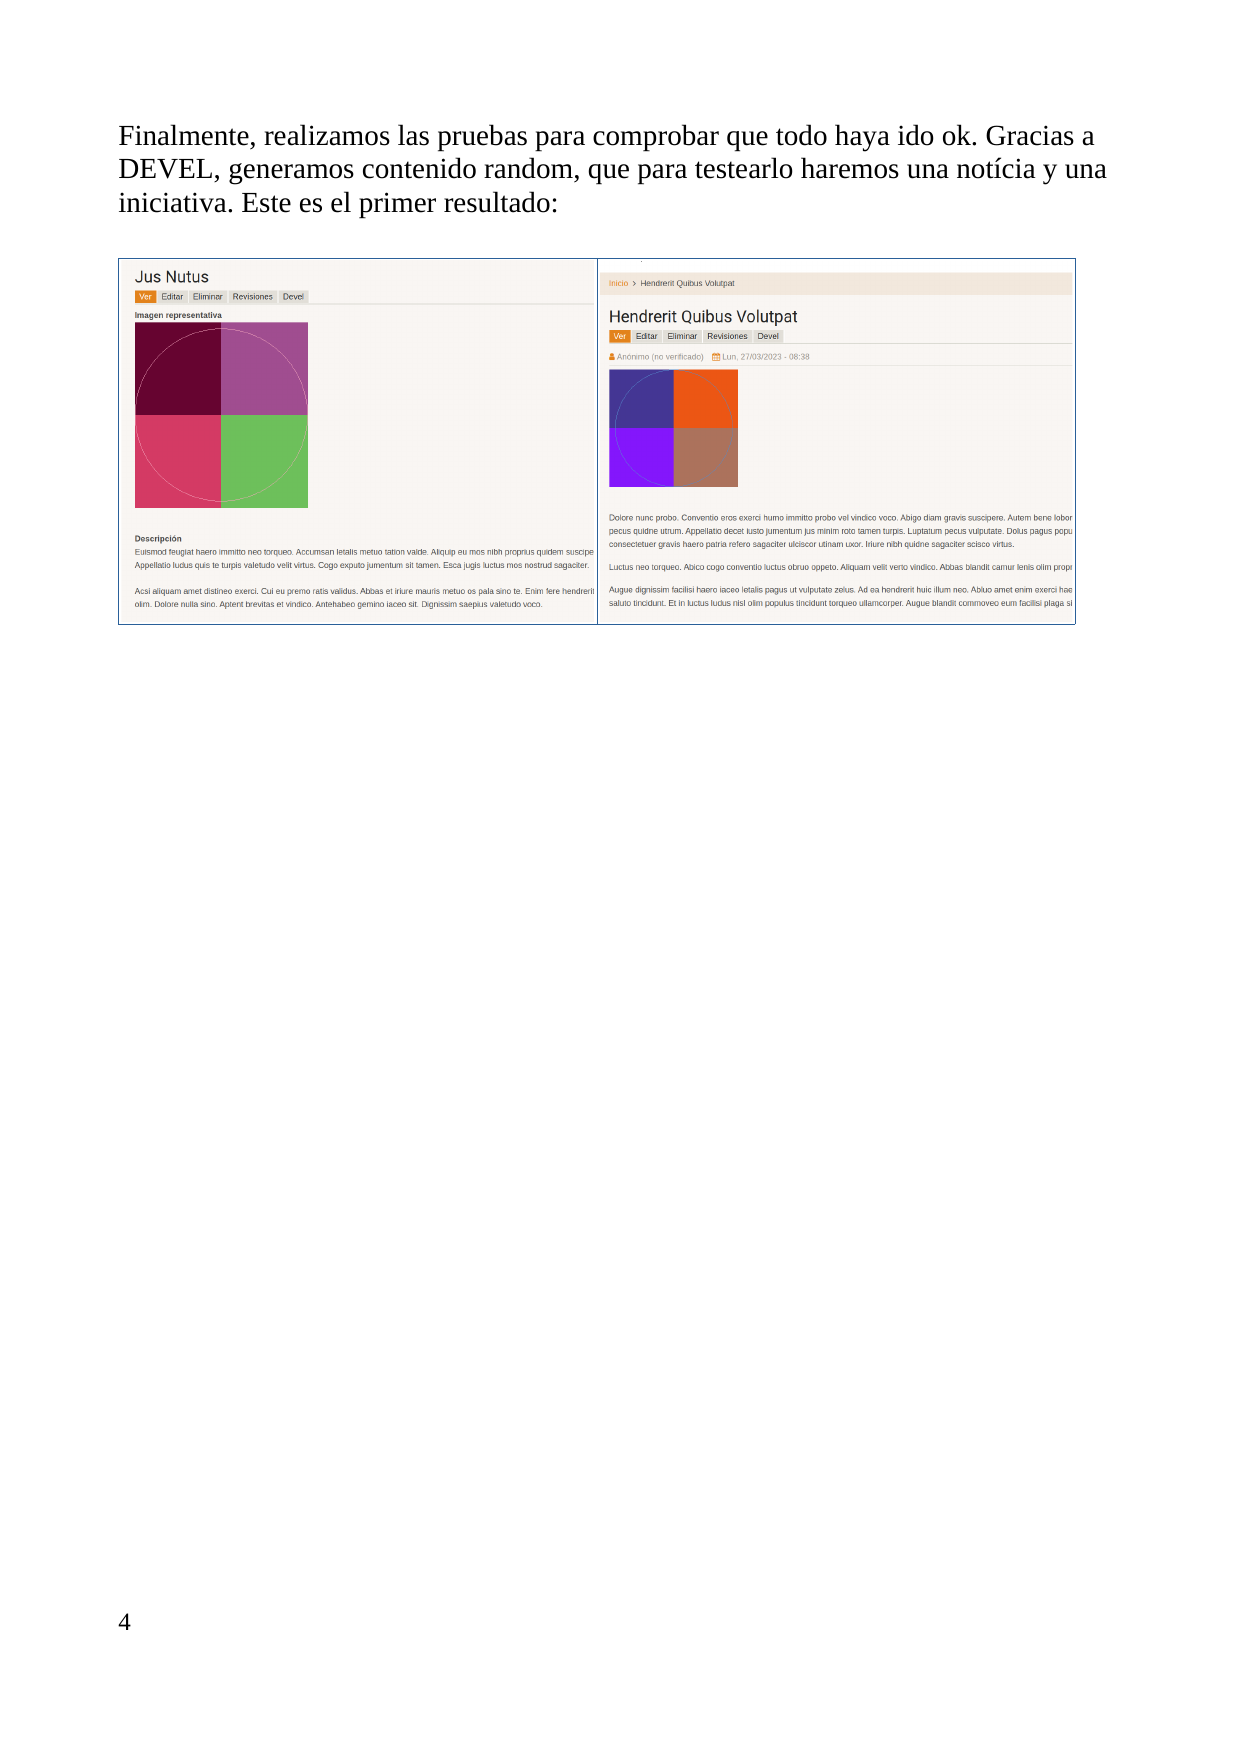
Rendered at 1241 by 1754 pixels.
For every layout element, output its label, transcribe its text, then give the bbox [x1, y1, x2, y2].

picture [599, 261, 1073, 622]
picture [121, 260, 594, 622]
text Finalmente, realizamos las pruebas para comprobar que todo haya ido ok. Gracias a DEVEL, generamos contenido random, que para testearlo haremos una notícia y una iniciativa. Este es el primer resultado: [118, 118, 1122, 219]
